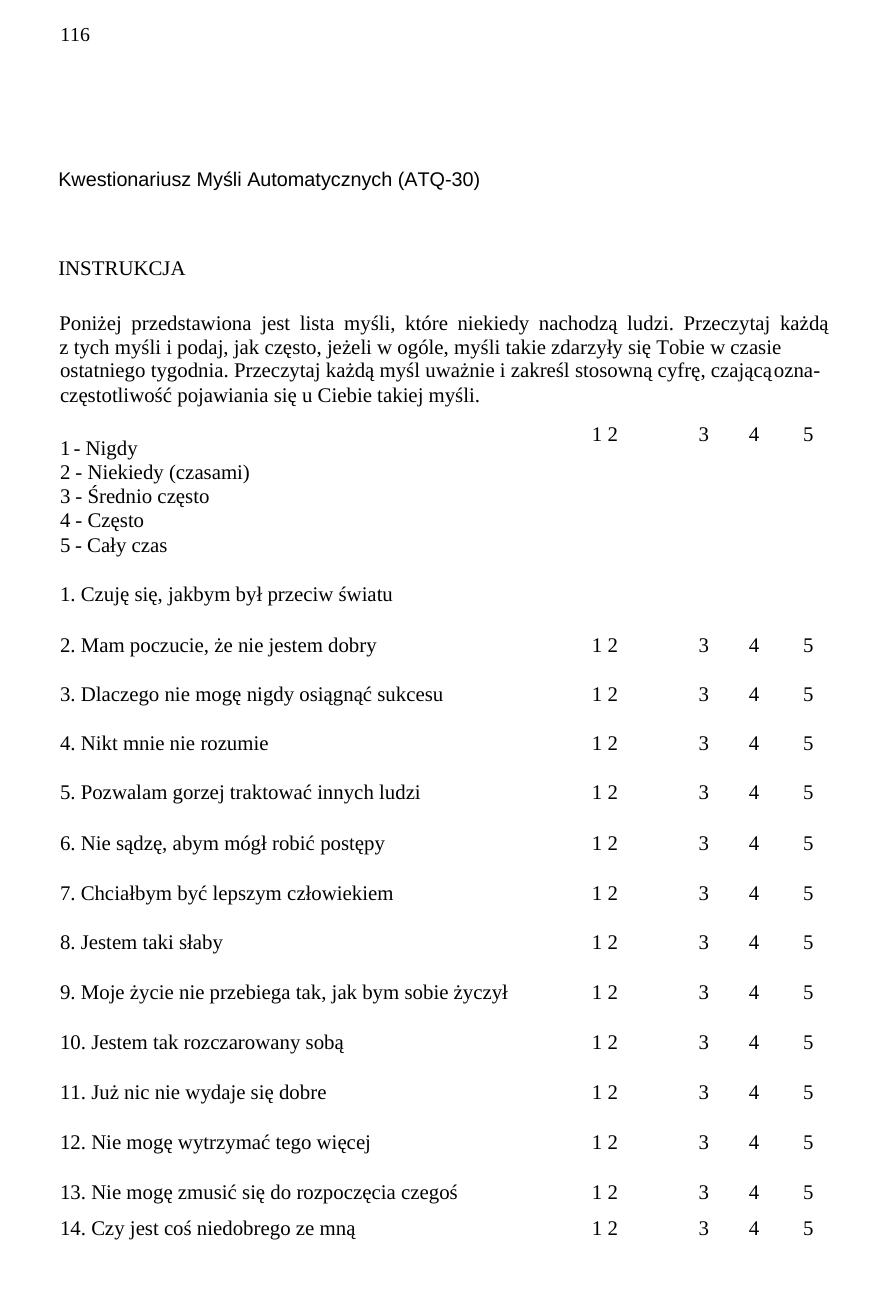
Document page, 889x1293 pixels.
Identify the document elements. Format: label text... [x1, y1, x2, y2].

table_cell 5 [774, 669, 829, 719]
table_cell 5 [774, 1168, 829, 1216]
text Kwestionariusz Myśli Automatycznych (ATQ-30) [58, 167, 831, 190]
table_cell 3 [677, 620, 730, 669]
table_cell 3 [677, 766, 730, 817]
table_cell 8. Jestem taki słaby [60, 918, 592, 966]
table_cell 1 2 [592, 421, 677, 620]
table_cell 3 [677, 918, 730, 966]
table_cell 1 2 [592, 1117, 677, 1167]
table_cell 3 [677, 1216, 730, 1254]
table_cell 4 [730, 1168, 774, 1216]
table_cell 6. Nie sądzę, abym mógł robić postępy [60, 818, 592, 868]
table_cell 1 2 [592, 918, 677, 966]
table_cell 5 [774, 1067, 829, 1117]
table_cell 1 2 [592, 966, 677, 1017]
table_cell 5 [774, 1117, 829, 1167]
table_cell 5 [774, 1018, 829, 1067]
table_cell 4 [730, 669, 774, 719]
table_header ozna- [774, 359, 829, 421]
table_cell 9. Moje życie nie przebiega tak, jak bym sobie życzył [60, 966, 592, 1017]
table_cell 3 [677, 966, 730, 1017]
table_cell 5. Pozwalam gorzej traktować innych ludzi [60, 766, 592, 817]
table_cell 2. Mam poczucie, że nie jestem dobry [60, 620, 592, 669]
table_cell 5 [774, 620, 829, 669]
table_cell - Nigdy - Niekiedy (czasami) - Średnio często - Często - Cały czas 1. Czuję się, jakbym był przeciw światu [60, 421, 592, 620]
table_cell 4 [730, 766, 774, 817]
table_cell 13. Nie mogę zmusić się do rozpoczęcia czegoś [60, 1168, 592, 1216]
table_cell 5 [774, 766, 829, 817]
table_cell 4 [730, 1216, 774, 1254]
table_cell 3 [677, 868, 730, 917]
table_cell 3 [677, 1067, 730, 1117]
table_cell 10. Jestem tak rozczarowany sobą [60, 1018, 592, 1067]
table_cell 4 [730, 1018, 774, 1067]
table_cell 3 [677, 1168, 730, 1216]
text Poniżej przedstawiona jest lista myśli, które niekiedy nachodzą ludzi. Przeczytaj każdą z tych myśli i podaj, jak często, jeżeli w ogóle, myśli takie zdarzyły się Tobie w czasie [59, 311, 830, 359]
table_cell 5 [774, 966, 829, 1017]
table_cell 5 [774, 918, 829, 966]
table_cell 4 [730, 868, 774, 917]
table_cell 4 [730, 818, 774, 868]
table_cell 3 [677, 1018, 730, 1067]
table_cell 3 [677, 1117, 730, 1167]
table_cell 1 2 [592, 1216, 677, 1254]
table_cell 3. Dlaczego nie mogę nigdy osiągnąć sukcesu [60, 669, 592, 719]
table_cell 4 [730, 918, 774, 966]
table_cell 3 [677, 669, 730, 719]
table_cell 3 [677, 818, 730, 868]
table_cell 4 [730, 1067, 774, 1117]
table_cell 1 2 [592, 669, 677, 719]
table_cell 4 [730, 966, 774, 1017]
table_cell 1 2 [592, 1168, 677, 1216]
table_cell 4 [730, 620, 774, 669]
table_cell 4 [730, 719, 774, 766]
table_cell 11. Już nic nie wydaje się dobre [60, 1067, 592, 1117]
table_cell 1 2 [592, 818, 677, 868]
table_header ostatniego tygodnia. Przeczytaj każdą myśl uważnie i zakreśl stosowną cyfrę, czającą częstotliwość pojawiania się u Ciebie takiej myśli. [60, 359, 774, 421]
table_cell 5 [774, 421, 829, 620]
table_cell 7. Chciałbym być lepszym człowiekiem [60, 868, 592, 917]
table_cell 4. Nikt mnie nie rozumie [60, 719, 592, 766]
table_cell 5 [774, 1216, 829, 1254]
table_cell 5 [774, 719, 829, 766]
text 116 [60, 23, 94, 46]
table_cell 5 [774, 818, 829, 868]
table_cell 12. Nie mogę wytrzymać tego więcej [60, 1117, 592, 1167]
text INSTRUKCJA [58, 255, 831, 277]
table_cell 1 2 [592, 1067, 677, 1117]
table_cell 1 2 [592, 620, 677, 669]
table_cell 1 2 [592, 1018, 677, 1067]
table_cell 4 [730, 1117, 774, 1167]
table_cell 14. Czy jest coś niedobrego ze mną [60, 1216, 592, 1254]
table_cell 1 2 [592, 868, 677, 917]
table_cell 5 [774, 868, 829, 917]
table_cell 3 [677, 421, 730, 620]
table_cell 3 [677, 719, 730, 766]
table_cell 4 [730, 421, 774, 620]
table_cell 1 2 [592, 766, 677, 817]
table_cell 1 2 [592, 719, 677, 766]
